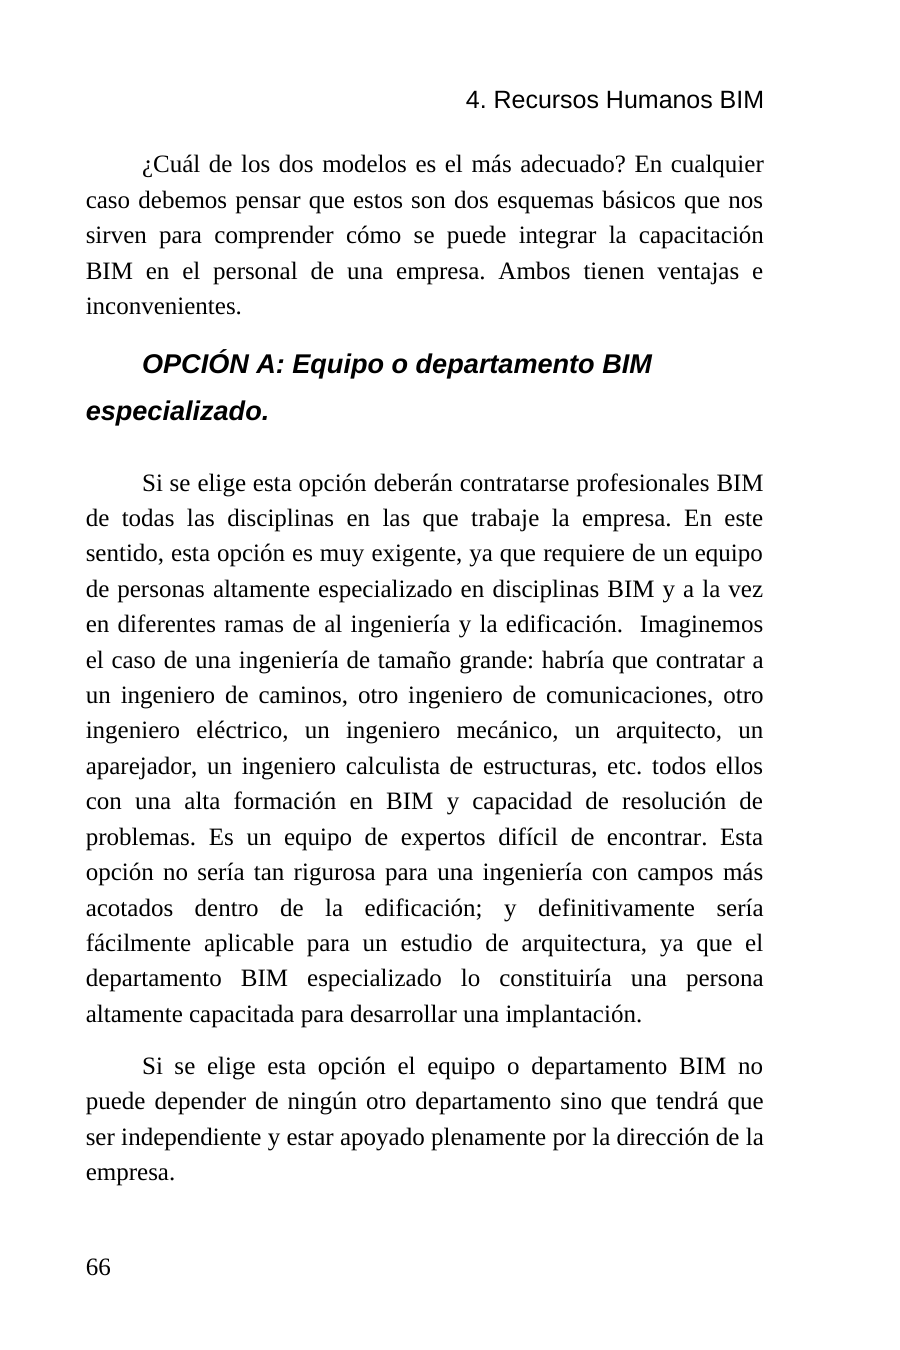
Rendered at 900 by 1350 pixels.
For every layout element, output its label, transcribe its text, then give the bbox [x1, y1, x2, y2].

subtitle OPCIÓN A: Equipo o departamento BIM especializado. [86, 348, 764, 426]
text Si se elige esta opción deberán contratarse profesionales BIM de todas las disciplinas en las que trabaje la empresa. En este sentido, esta opción es muy exigente, ya que requiere de un equipo de personas altamente especializado en disciplinas BIM y a la vez en diferentes ramas de al ingeniería y la edificación. Imaginemos el caso de una ingeniería de tamaño grande: habría que contratar a un ingeniero de caminos, otro ingeniero de comunicaciones, otro ingeniero eléctrico, un ingeniero mecánico, un arquitecto, un aparejador, un ingeniero calculista de estructuras, etc. todos ellos con una alta formación en BIM y capacidad de resolución de problemas. Es un equipo de expertos difícil de encontrar. Esta opción no sería tan rigurosa para una ingeniería con campos más acotados dentro de la edificación; y definitivamente sería fácilmente aplicable para un estudio de arquitectura, ya que el departamento BIM especializado lo constituiría una persona altamente capacitada para desarrollar una implantación. [86, 463, 764, 1029]
text Si se elige esta opción el equipo o departamento BIM no puede depender de ningún otro departamento sino que tendrá que ser independiente y estar apoyado plenamente por la dirección de la empresa. [86, 1046, 764, 1187]
text ¿Cuál de los dos modelos es el más adecuado? En cualquier caso debemos pensar que estos son dos esquemas básicos que nos sirven para comprender cómo se puede integrar la capacitación BIM en el personal de una empresa. Ambos tienen ventajas e inconvenientes. [86, 144, 764, 322]
